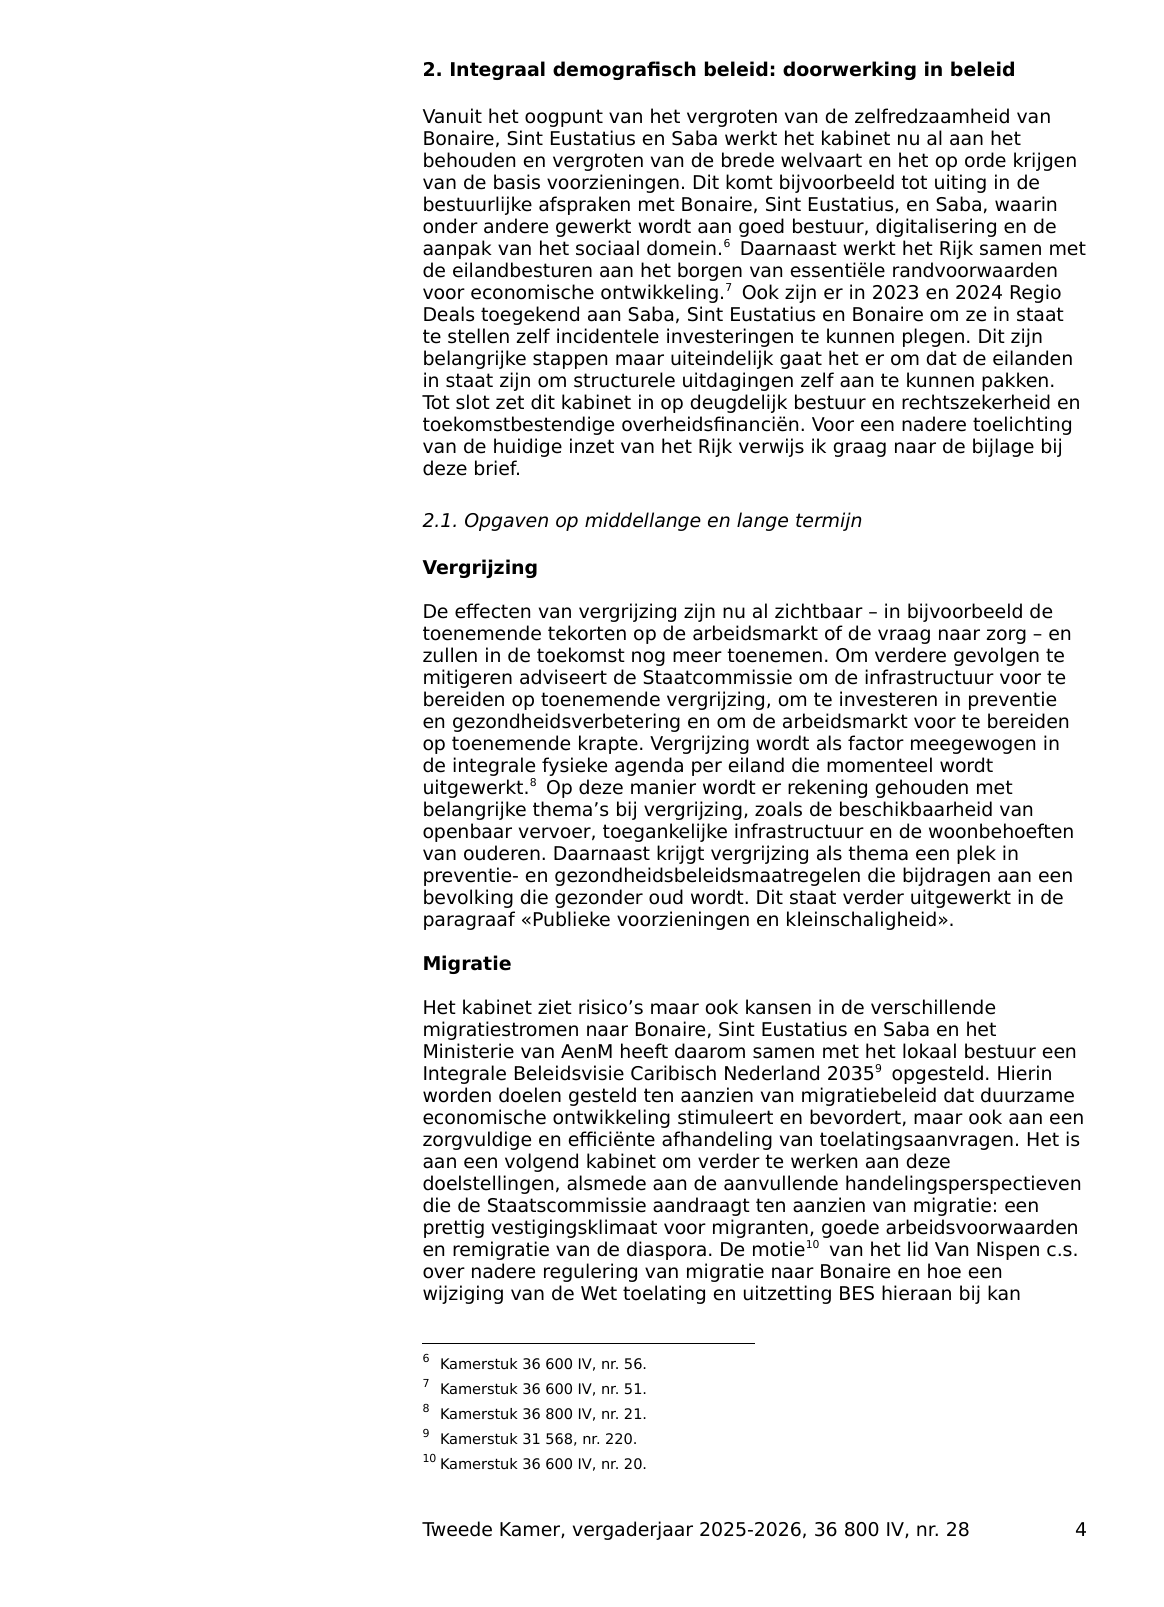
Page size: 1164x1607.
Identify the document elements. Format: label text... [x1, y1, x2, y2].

text Kamerstuk 36 600 IV, nr. 20. [422, 1452, 1087, 1474]
text Kamerstuk 36 800 IV, nr. 21. [422, 1402, 1087, 1424]
subtitle Migratie [422, 953, 1087, 975]
text Kamerstuk 36 600 IV, nr. 51. [422, 1377, 1087, 1399]
text Het kabinet ziet risico’s maar ook kansen in de verschillende migratiestromen naar Bonaire, Sint Eustatius en Saba en het Ministerie van AenM heeft daarom samen met het lokaal bestuur een Integrale Beleidsvisie Caribisch Nederland 2035 opgesteld. Hierin worden doelen gesteld ten aanzien van migratiebeleid dat duurzame economische ontwikkeling stimuleert en bevordert, maar ook aan een zorgvuldige en efficiënte afhandeling van toelatingsaanvragen. Het is aan een volgend kabinet om verder te werken aan deze doelstellingen, alsmede aan de aanvullende handelingsperspectieven die de Staatscommissie aandraagt ten aanzien van migratie: een prettig vestigingsklimaat voor migranten, goede arbeidsvoorwaarden en remigratie van de diaspora. De motie van het lid Van Nispen c.s. over nadere regulering van migratie naar Bonaire en hoe een wijziging van de Wet toelating en uitzetting BES hieraan bij kan [422, 997, 1087, 1304]
text De effecten van vergrijzing zijn nu al zichtbaar – in bijvoorbeeld de toenemende tekorten op de arbeidsmarkt of de vraag naar zorg – en zullen in de toekomst nog meer toenemen. Om verdere gevolgen te mitigeren adviseert de Staatcommissie om de infrastructuur voor te bereiden op toenemende vergrijzing, om te investeren in preventie en gezondheidsverbetering en om de arbeidsmarkt voor te bereiden op toenemende krapte. Vergrijzing wordt als factor meegewogen in de integrale fysieke agenda per eiland die momenteel wordt uitgewerkt. Op deze manier wordt er rekening gehouden met belangrijke thema’s bij vergrijzing, zoals de beschikbaarheid van openbaar vervoer, toegankelijke infrastructuur en de woonbehoeften van ouderen. Daarnaast krijgt vergrijzing als thema een plek in preventie- en gezondheidsbeleidsmaatregelen die bijdragen aan een bevolking die gezonder oud wordt. Dit staat verder uitgewerkt in de paragraaf «Publieke voorzieningen en kleinschaligheid». [422, 601, 1087, 931]
text Vanuit het oogpunt van het vergroten van de zelfredzaamheid van Bonaire, Sint Eustatius en Saba werkt het kabinet nu al aan het behouden en vergroten van de brede welvaart en het op orde krijgen van de basis voorzieningen. Dit komt bijvoorbeeld tot uiting in de bestuurlijke afspraken met Bonaire, Sint Eustatius, en Saba, waarin onder andere gewerkt wordt aan goed bestuur, digitalisering en de aanpak van het sociaal domein. Daarnaast werkt het Rijk samen met de eilandbesturen aan het borgen van essentiële randvoorwaarden voor economische ontwikkeling. Ook zijn er in 2023 en 2024 Regio Deals toegekend aan Saba, Sint Eustatius en Bonaire om ze in staat te stellen zelf incidentele investeringen te kunnen plegen. Dit zijn belangrijke stappen maar uiteindelijk gaat het er om dat de eilanden in staat zijn om structurele uitdagingen zelf aan te kunnen pakken. Tot slot zet dit kabinet in op deugdelijk bestuur en rechtszekerheid en toekomstbestendige overheidsfinanciën. Voor een nadere toelichting van de huidige inzet van het Rijk verwijs ik graag naar de bijlage bij deze brief. [422, 106, 1087, 480]
text Kamerstuk 36 600 IV, nr. 56. [422, 1352, 1087, 1374]
subtitle Vergrijzing [422, 557, 1087, 579]
subtitle 2. Integraal demografisch beleid: doorwerking in beleid [422, 59, 1087, 81]
subtitle 2.1. Opgaven op middellange en lange termijn [422, 510, 1087, 532]
text Kamerstuk 31 568, nr. 220. [422, 1427, 1087, 1449]
